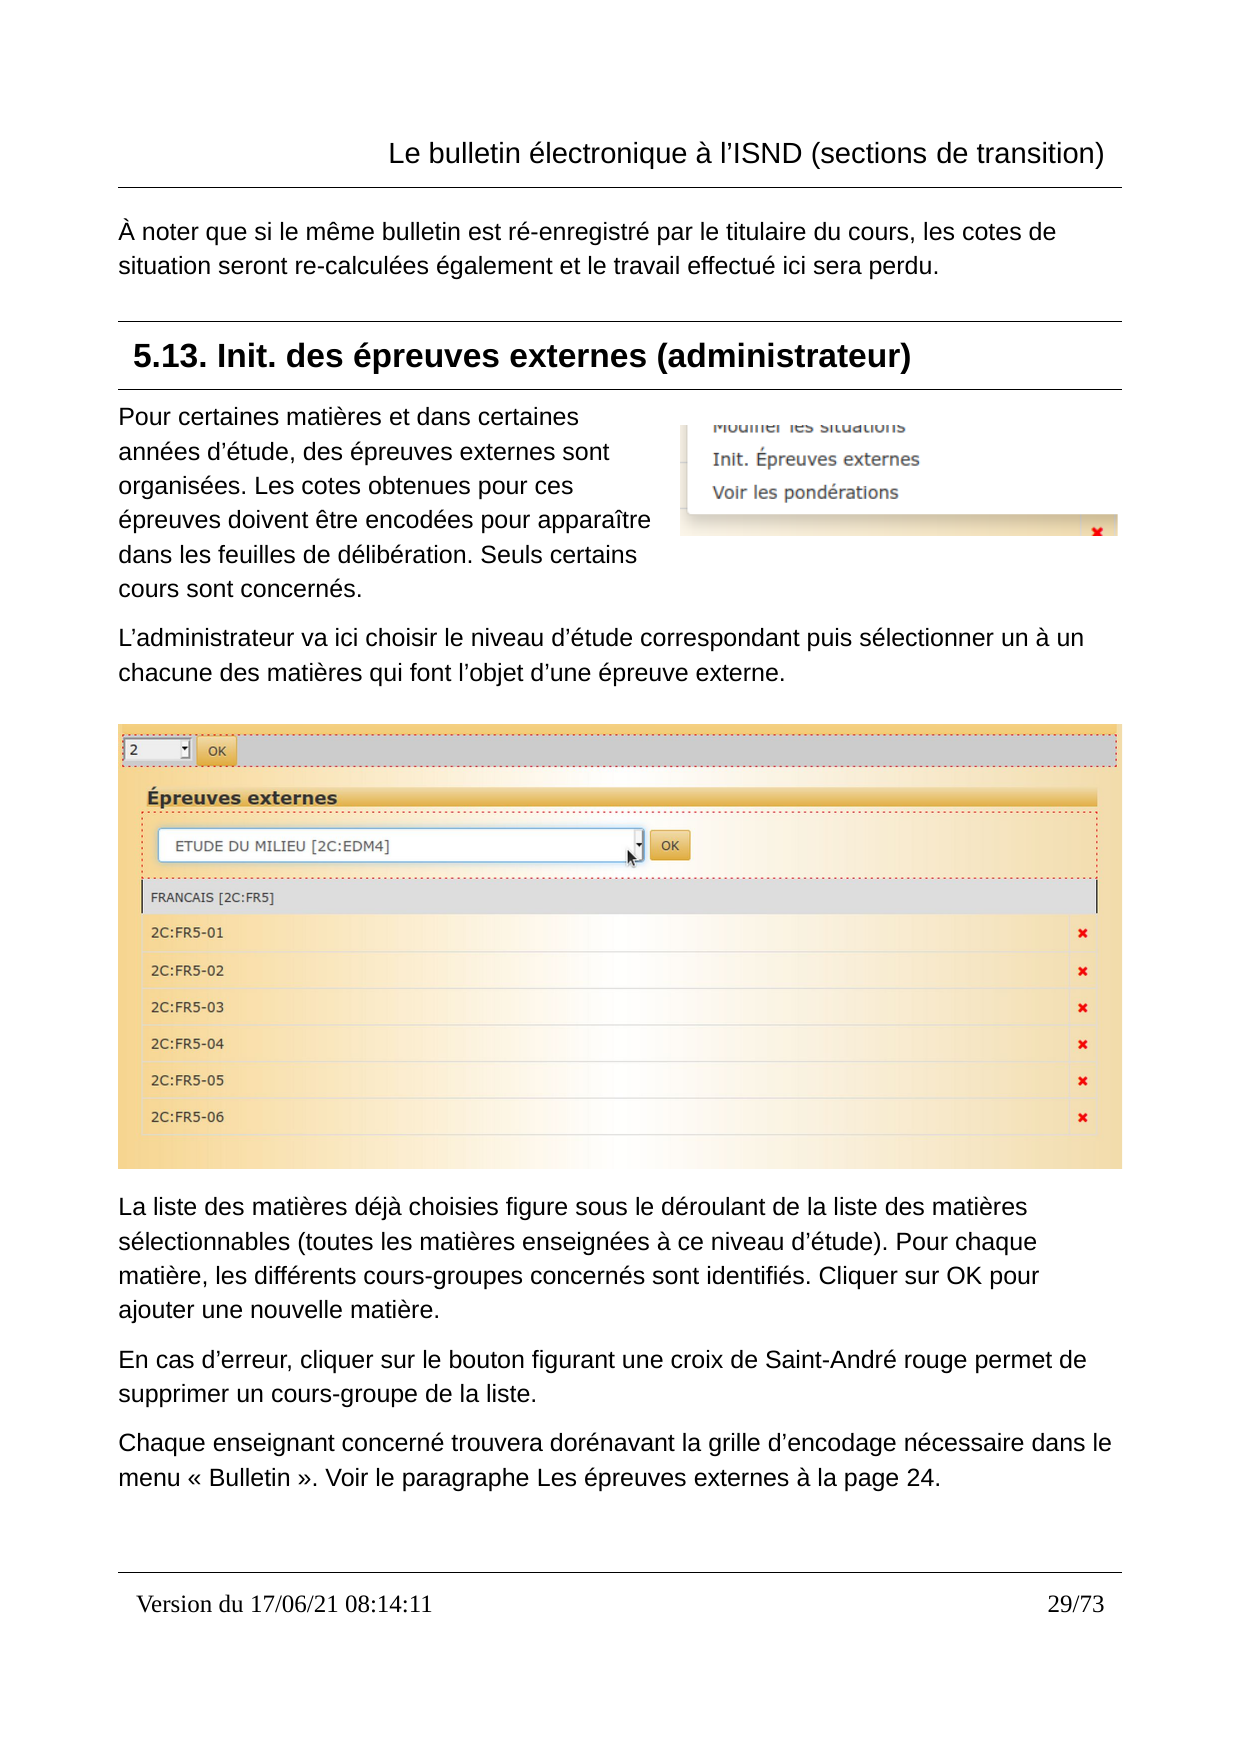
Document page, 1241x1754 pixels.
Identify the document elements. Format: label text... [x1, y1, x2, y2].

subtitle Init. des épreuves externes (administrateur) [118, 322, 1122, 389]
text Chaque enseignant concerné trouvera dorénavant la grille d’encodage nécessaire dans le menu « Bulletin ». Voir le paragraphe Les épreuves externes à la page 24. [118, 1428, 1122, 1491]
text L’administrateur va ici choisir le niveau d’étude correspondant puis sélectionner un à un chacune des matières qui font l’objet d’une épreuve externe. [118, 623, 1122, 687]
text À noter que si le même bulletin est ré-enregistré par le titulaire du cours, les cotes de situation seront re-calculées également et le travail effectué ici sera perdu. [118, 217, 1122, 280]
text Pour certaines matières et dans certaines années d’étude, des épreuves externes sont organisées. Les cotes obtenues pour ces épreuves doivent être encodées pour apparaître dans les feuilles de délibération. Seuls certains cours sont concernés. [118, 402, 1122, 603]
picture [680, 425, 1118, 536]
picture [118, 724, 1123, 1169]
text La liste des matières déjà choisies figure sous le déroulant de la liste des matières sélectionnables (toutes les matières enseignées à ce niveau d’étude). Pour chaque matière, les différents cours-groupes concernés sont identifiés. Cliquer sur OK pour ajouter une nouvelle matière. [118, 1169, 1122, 1324]
text [118, 707, 1122, 724]
text En cas d’erreur, cliquer sur le bouton figurant une croix de Saint-André rouge permet de supprimer un cours-groupe de la liste. [118, 1344, 1122, 1408]
